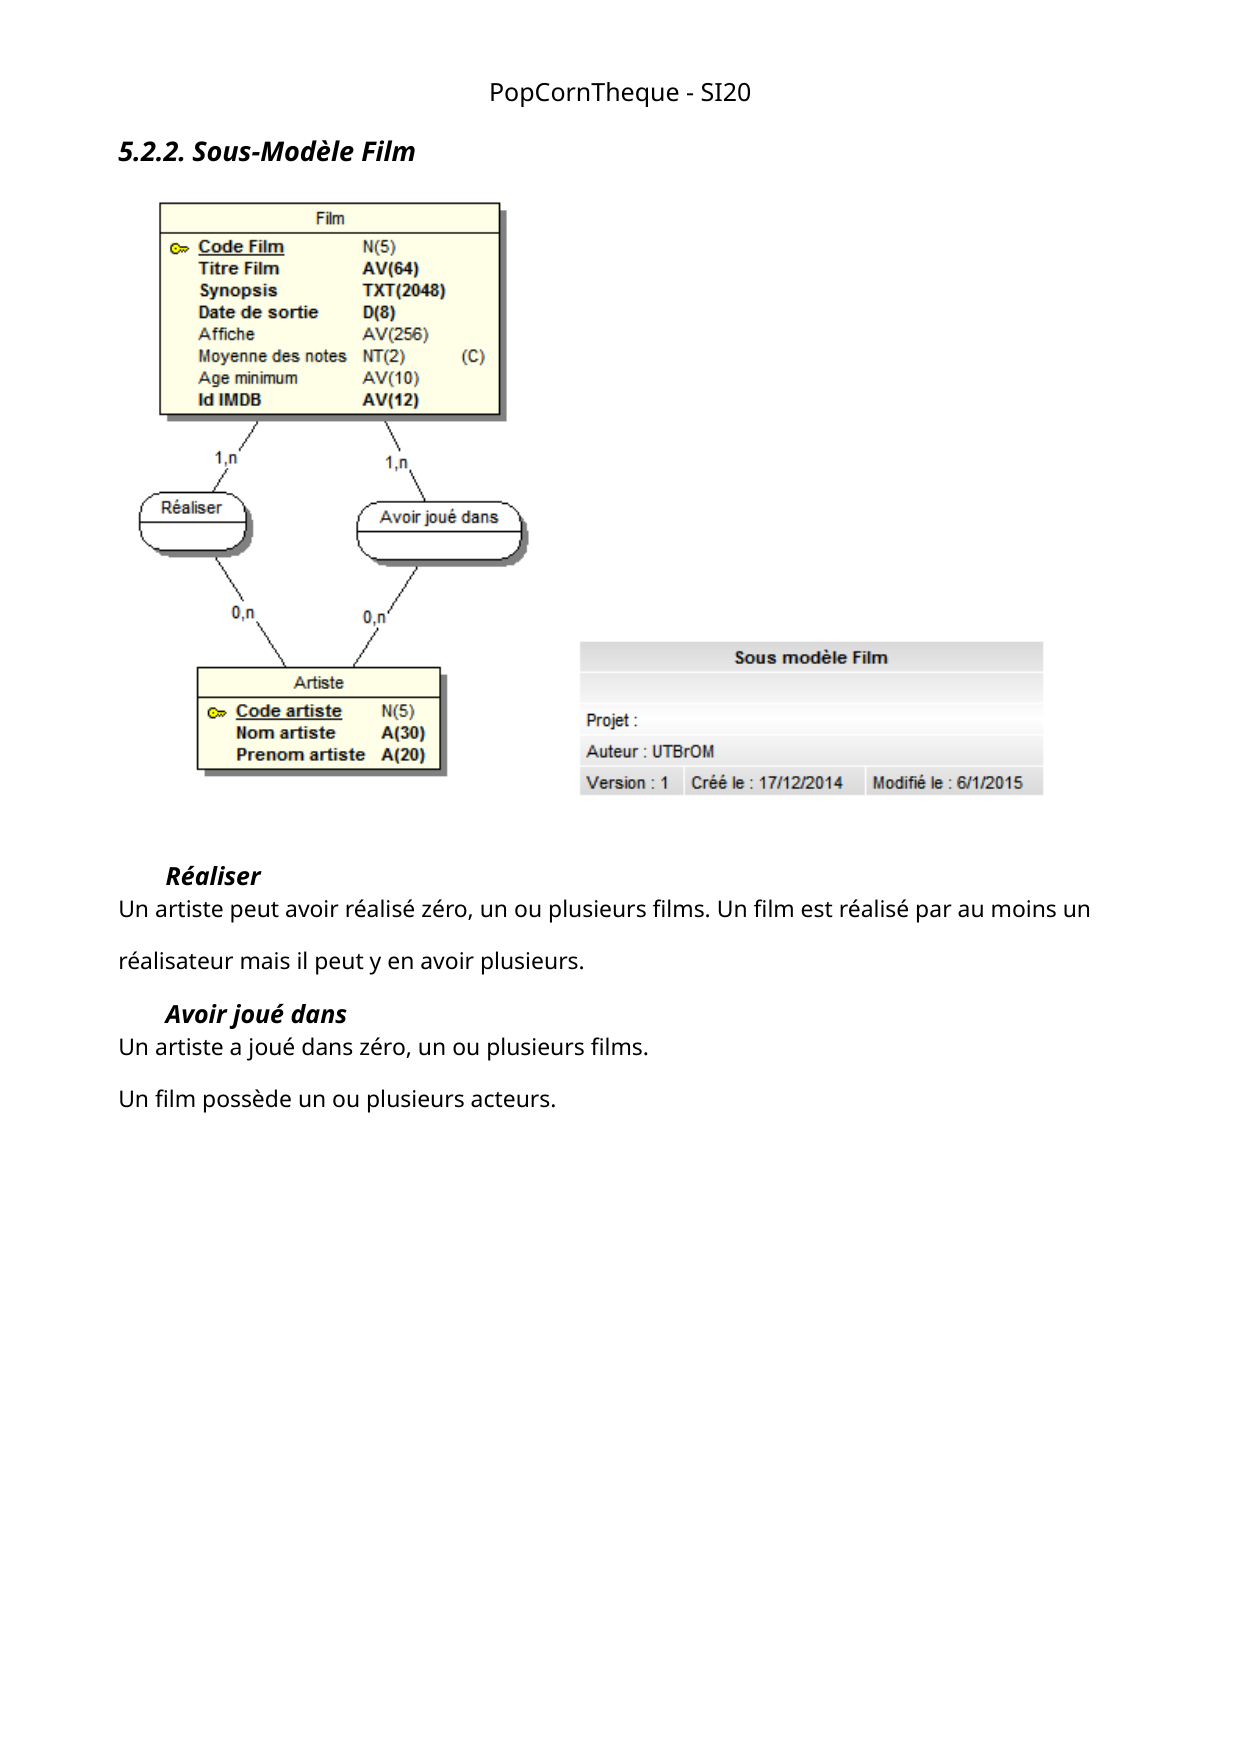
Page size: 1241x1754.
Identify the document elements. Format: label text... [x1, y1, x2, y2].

text Avoir joué dans [118, 997, 1122, 1031]
text Un film possède un ou plusieurs acteurs. [118, 1083, 1122, 1114]
text Un artiste peut avoir réalisé zéro, un ou plusieurs films. Un film est réalisé par au moins un [118, 893, 1122, 924]
subtitle Sous-Modèle Film [118, 133, 1122, 169]
text Un artiste a joué dans zéro, un ou plusieurs films. [118, 1031, 1122, 1062]
picture [97, 184, 1080, 825]
text Réaliser [118, 859, 1122, 893]
text réalisateur mais il peut y en avoir plusieurs. [118, 945, 1122, 976]
